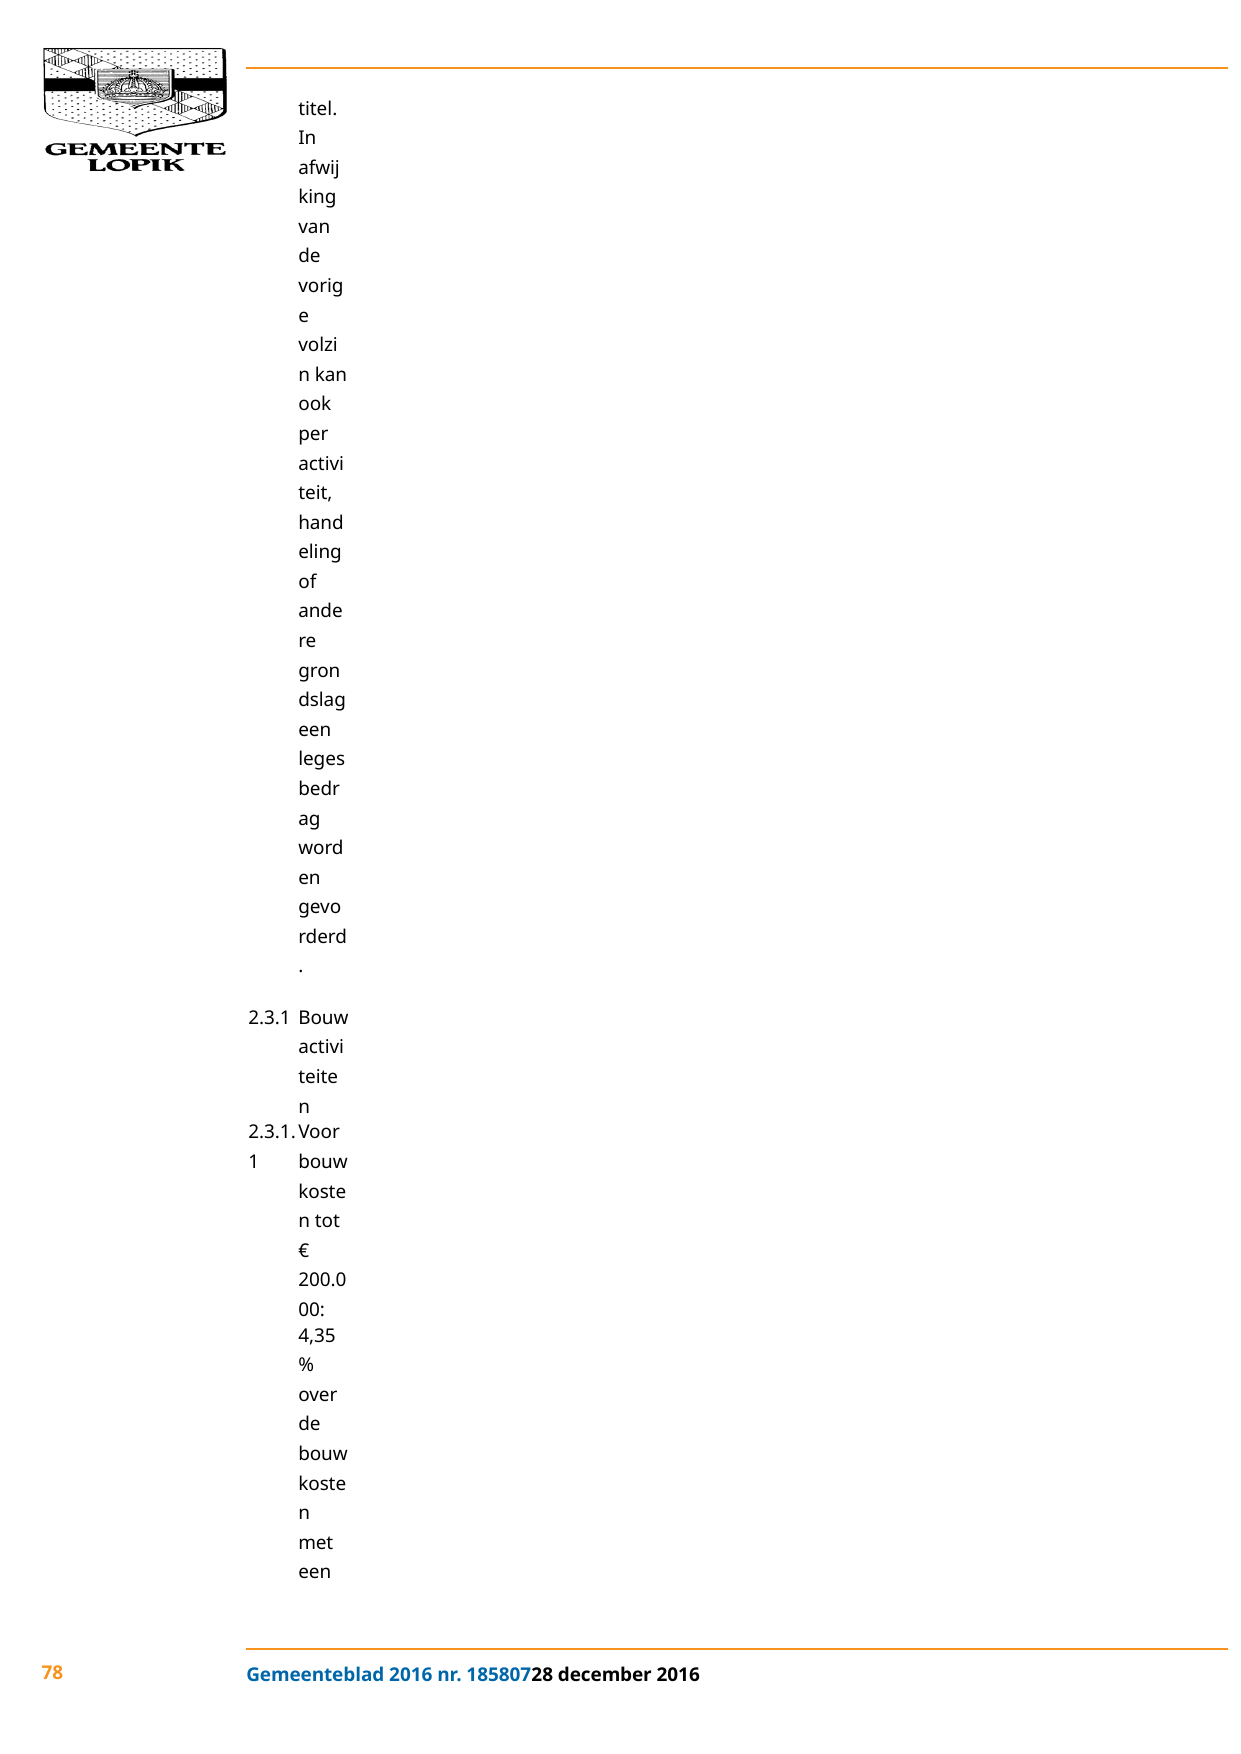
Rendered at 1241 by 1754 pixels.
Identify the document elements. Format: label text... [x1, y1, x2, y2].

table_cell [298, 979, 348, 1004]
table_cell [348, 1119, 398, 1322]
table_cell Bouwactiviteiten [298, 1004, 348, 1119]
table_cell [348, 1322, 398, 1584]
picture [41, 47, 231, 172]
table_cell [348, 1004, 398, 1119]
table_cell [449, 979, 499, 1004]
table_cell [399, 979, 449, 1004]
table_cell [248, 95, 298, 978]
table_cell [499, 979, 549, 1004]
table_cell 4,35 % over de bouwkosten met een [298, 1322, 348, 1584]
table_cell [248, 979, 298, 1004]
table_cell 2.3.1 [248, 1004, 298, 1119]
table_cell Voor bouwkosten tot € 200.000: [298, 1119, 348, 1322]
table_cell titel. In afwijking van de vorige volzin kan ook per activiteit, handeling of andere grondslag een legesbedrag worden gevorderd. [298, 95, 348, 978]
table_cell [348, 95, 398, 978]
table_cell [248, 1322, 298, 1584]
table_cell 2.3.1.1 [248, 1119, 298, 1322]
table_cell [348, 979, 398, 1004]
